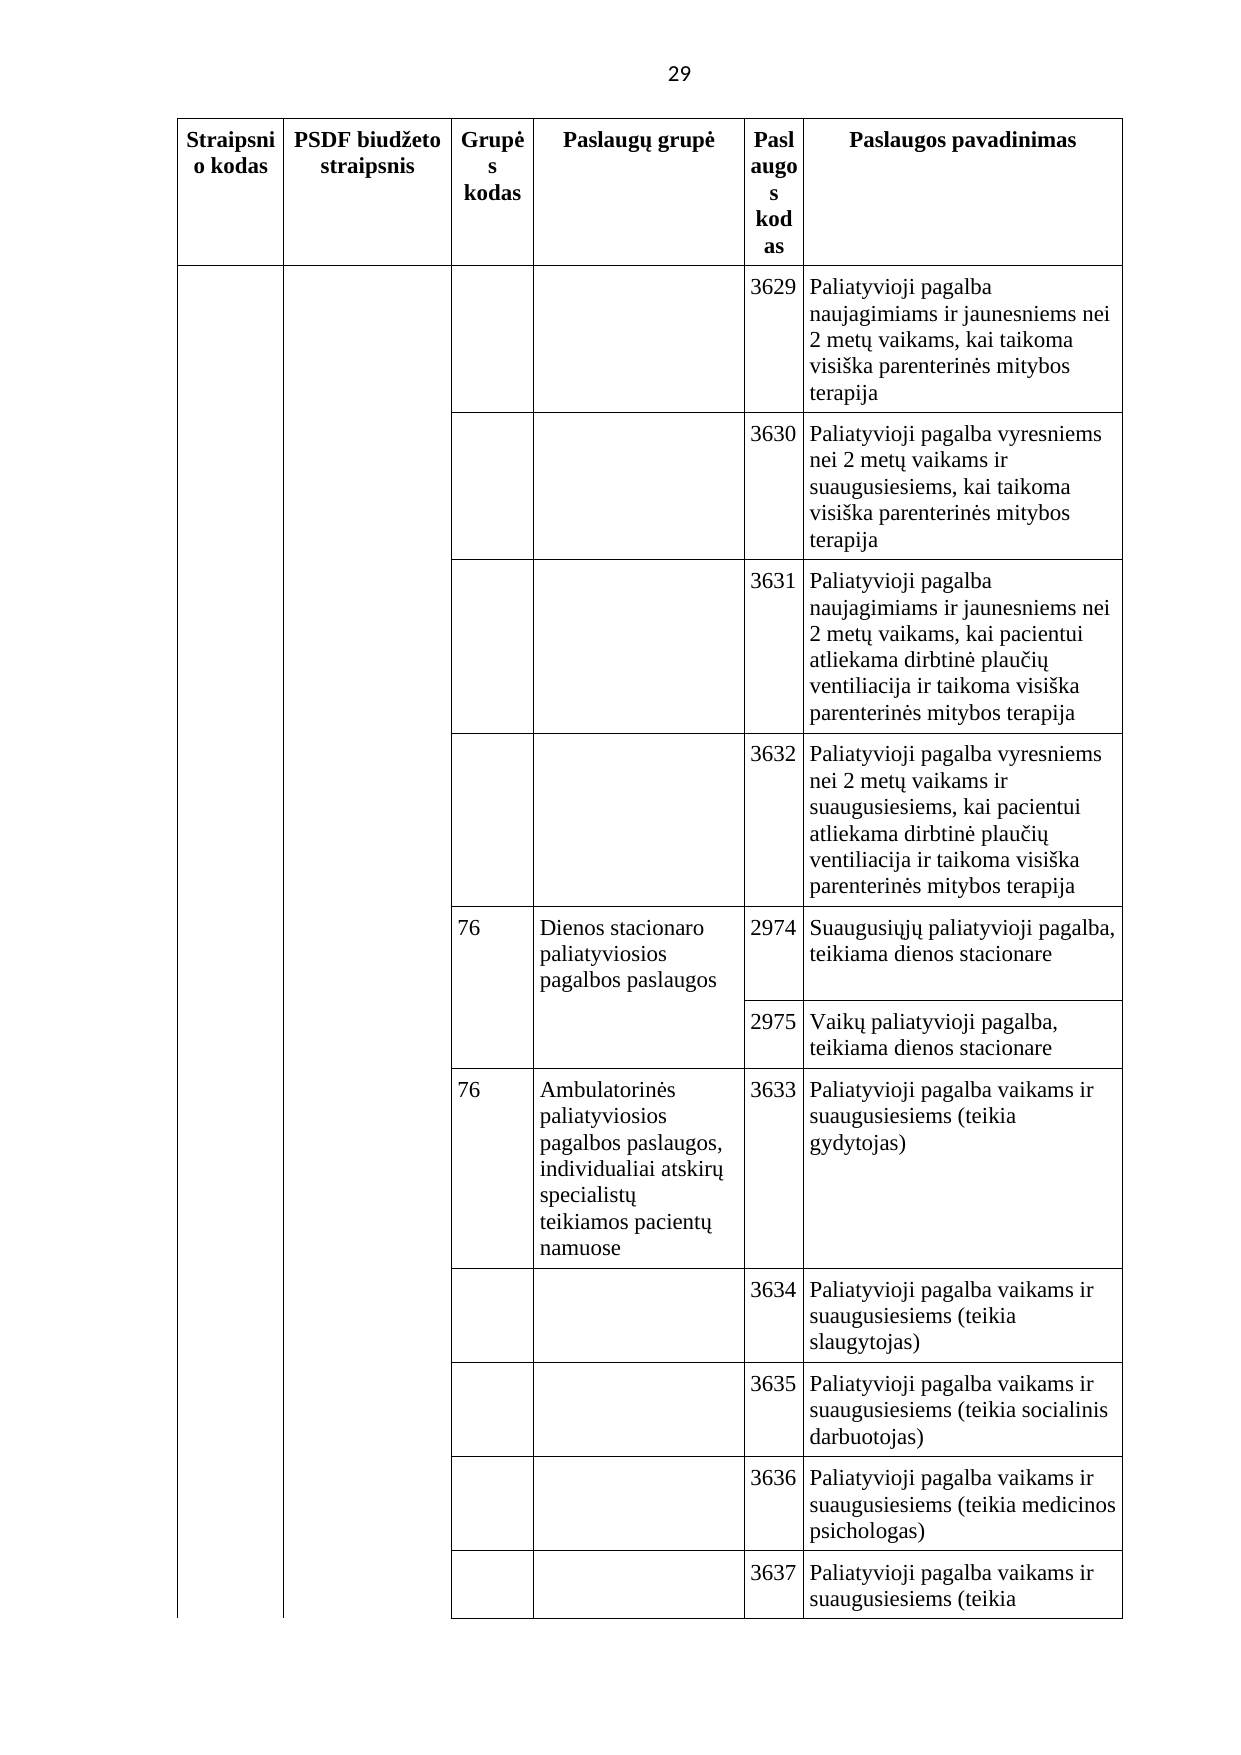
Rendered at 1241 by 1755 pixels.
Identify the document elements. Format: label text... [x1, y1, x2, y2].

table_cell Paliatyvioji pagalba naujagimiams ir jaunesniems nei 2 metų vaikams, kai taikoma visiška parenterinės mitybos terapija [804, 266, 1122, 412]
table_cell Paliatyvioji pagalba vaikams ir suaugusiesiems (teikia slaugytojas) [804, 1269, 1122, 1362]
table_cell [178, 1000, 283, 1068]
table_cell Paliatyvioji pagalba vaikams ir suaugusiesiems (teikia medicinos psichologas) [804, 1457, 1122, 1550]
table_cell [534, 1551, 744, 1618]
table_cell [534, 1000, 744, 1068]
table_cell Dienos stacionaro paliatyviosios pagalbos paslaugos [534, 907, 744, 1000]
table_cell [452, 1000, 533, 1068]
table_cell [178, 1068, 283, 1268]
table_cell [178, 559, 283, 732]
table_cell [534, 413, 744, 559]
table_cell [452, 1363, 533, 1456]
table_cell [284, 1456, 451, 1550]
table_cell [534, 560, 744, 732]
table_cell [284, 266, 451, 412]
table_cell 3629 [745, 266, 803, 412]
table_cell 3631 [745, 560, 803, 732]
table_cell [452, 1269, 533, 1362]
table_header Paslaugos kodas [745, 119, 803, 265]
table_cell [178, 1268, 283, 1362]
table_cell [284, 559, 451, 732]
table_cell 76 [452, 1069, 533, 1268]
table_cell Paliatyvioji pagalba vyresniems nei 2 metų vaikams ir suaugusiesiems, kai pacientui atliekama dirbtinė plaučių ventiliacija ir taikoma visiška parenterinės mitybos terapija [804, 734, 1122, 906]
table_cell Paliatyvioji pagalba vaikams ir suaugusiesiems (teikia [804, 1551, 1122, 1618]
table_cell [534, 734, 744, 906]
table_cell [178, 1456, 283, 1550]
table_cell 76 [452, 907, 533, 1000]
table_cell 3637 [745, 1551, 803, 1618]
table_cell [534, 1269, 744, 1362]
table_cell [284, 1000, 451, 1068]
table_cell [178, 266, 283, 412]
table_cell [452, 1551, 533, 1618]
table_cell [284, 1068, 451, 1268]
table_cell [452, 413, 533, 559]
table_cell Suaugusiųjų paliatyvioji pagalba, teikiama dienos stacionare [804, 907, 1122, 1000]
table_cell 3635 [745, 1363, 803, 1456]
table_cell Paliatyvioji pagalba naujagimiams ir jaunesniems nei 2 metų vaikams, kai pacientui atliekama dirbtinė plaučių ventiliacija ir taikoma visiška parenterinės mitybos terapija [804, 560, 1122, 732]
table_cell Paliatyvioji pagalba vaikams ir suaugusiesiems (teikia socialinis darbuotojas) [804, 1363, 1122, 1456]
table_cell [178, 1550, 283, 1618]
table_cell [452, 1457, 533, 1550]
table_cell [284, 412, 451, 559]
table_cell Paliatyvioji pagalba vaikams ir suaugusiesiems (teikia gydytojas) [804, 1069, 1122, 1268]
table_cell [284, 733, 451, 906]
table_header Paslaugos pavadinimas [804, 119, 1122, 265]
table_cell 2975 [745, 1001, 803, 1068]
table_cell [452, 266, 533, 412]
table_cell [178, 906, 283, 1000]
table_cell 3630 [745, 413, 803, 559]
table_cell Vaikų paliatyvioji pagalba, teikiama dienos stacionare [804, 1001, 1122, 1068]
table_cell [452, 560, 533, 732]
table_cell [452, 734, 533, 906]
table_cell 3633 [745, 1069, 803, 1268]
table_header Grupės kodas [452, 119, 533, 265]
table_cell [284, 1550, 451, 1618]
table_cell 2974 [745, 907, 803, 1000]
table_header Straipsnio kodas [178, 119, 283, 265]
table_cell [534, 266, 744, 412]
table_cell [178, 733, 283, 906]
table_header PSDF biudžeto straipsnis [284, 119, 451, 265]
table_cell 3636 [745, 1457, 803, 1550]
table_cell [284, 906, 451, 1000]
table_cell 3634 [745, 1269, 803, 1362]
table_cell [178, 1362, 283, 1456]
table_cell [284, 1268, 451, 1362]
table_cell [284, 1362, 451, 1456]
table_cell [534, 1457, 744, 1550]
table_cell 3632 [745, 734, 803, 906]
table_cell Paliatyvioji pagalba vyresniems nei 2 metų vaikams ir suaugusiesiems, kai taikoma visiška parenterinės mitybos terapija [804, 413, 1122, 559]
table_header Paslaugų grupė [534, 119, 744, 265]
table_cell Ambulatorinės paliatyviosios pagalbos paslaugos, individualiai atskirų specialistų teikiamos pacientų namuose [534, 1069, 744, 1268]
table_cell [534, 1363, 744, 1456]
table_cell [178, 412, 283, 559]
